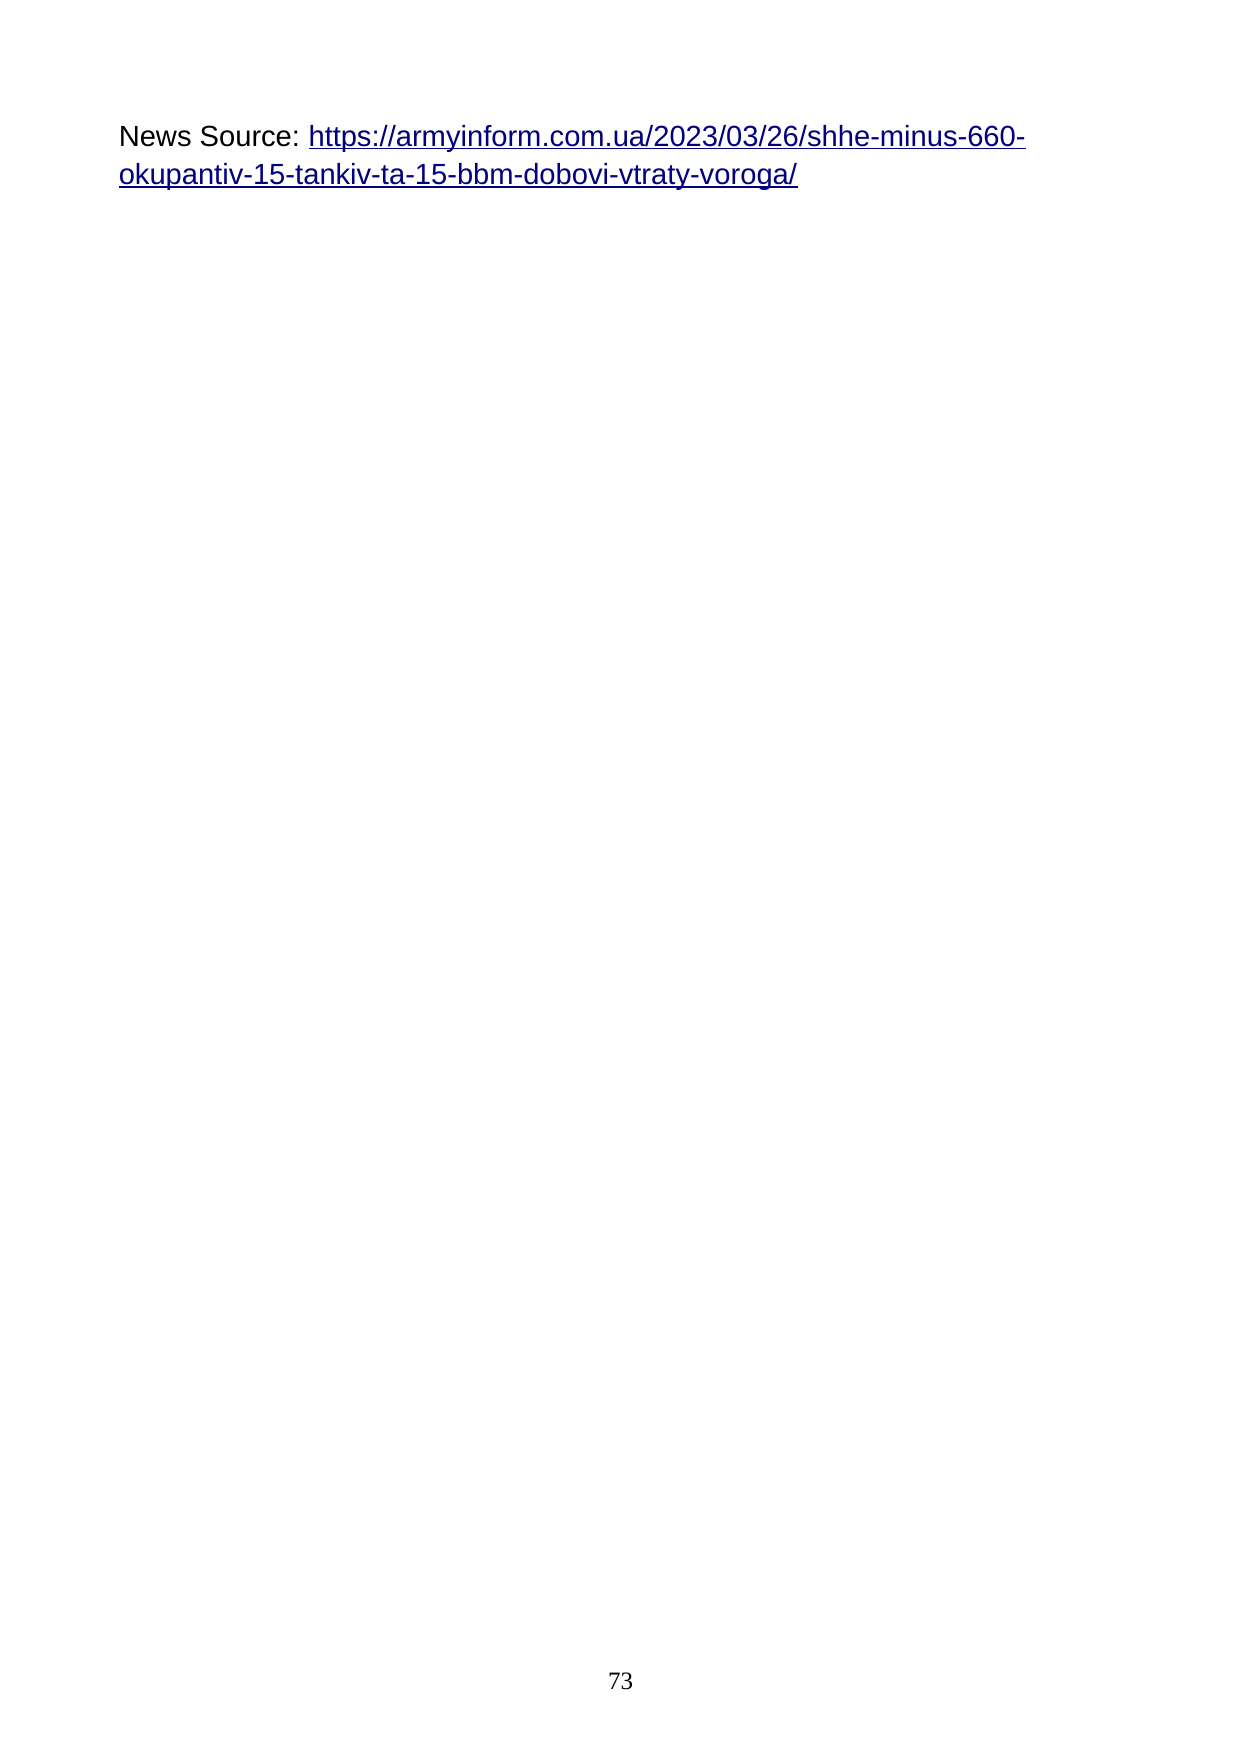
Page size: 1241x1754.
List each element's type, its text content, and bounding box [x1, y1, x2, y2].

text News Source: https://armyinform.com.ua/2023/03/26/shhe-minus-660-okupantiv-15-tankiv-ta-15-bbm-dobovi-vtraty-voroga/ [118, 118, 1122, 191]
